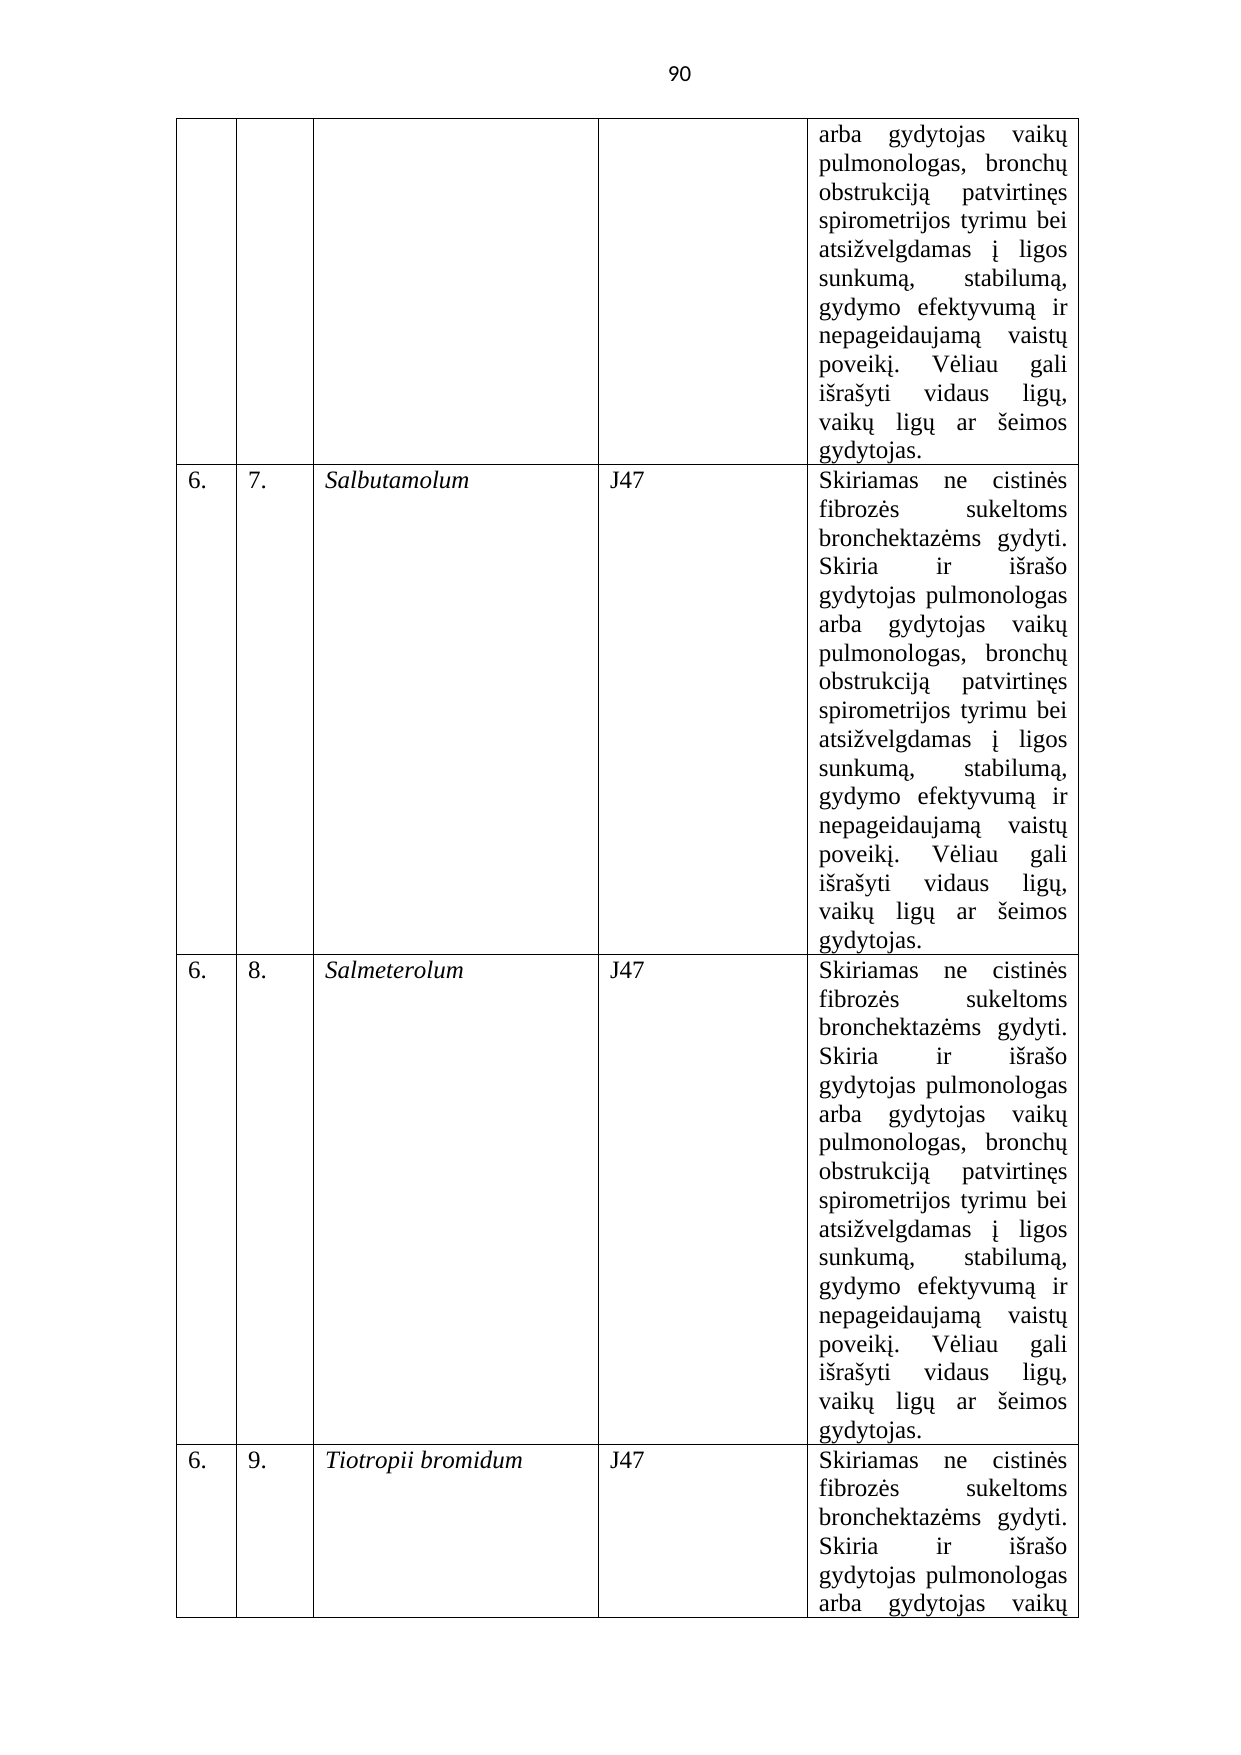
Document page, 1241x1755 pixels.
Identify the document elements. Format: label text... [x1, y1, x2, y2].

table_cell [1079, 464, 1083, 954]
table_cell 8. [237, 955, 313, 1444]
table_cell [1088, 118, 1093, 464]
table_cell [1099, 1444, 1103, 1617]
table_cell [1084, 118, 1088, 464]
table_cell arba gydytojas vaikų pulmonologas, bronchų obstrukciją patvirtinęs spirometrijos tyrimu bei atsižvelgdamas į ligos sunkumą, stabilumą, gydymo efektyvumą ir nepageidaujamą vaistų poveikį. Vėliau gali išrašyti vidaus ligų, vaikų ligų ar šeimos gydytojas. [808, 119, 1078, 464]
table_cell 6. [177, 955, 236, 1444]
table_cell [1088, 1444, 1093, 1617]
table_cell Salbutamolum [314, 465, 598, 954]
table_cell Skiriamas ne cistinės fibrozės sukeltoms bronchektazėms gydyti. Skiria ir išrašo gydytojas pulmonologas arba gydytojas vaikų [808, 1445, 1078, 1617]
table_cell [1103, 1444, 1109, 1617]
table_cell J47 [599, 955, 807, 1444]
table_cell [1088, 464, 1093, 954]
table_cell Skiriamas ne cistinės fibrozės sukeltoms bronchektazėms gydyti. Skiria ir išrašo gydytojas pulmonologas arba gydytojas vaikų pulmonologas, bronchų obstrukciją patvirtinęs spirometrijos tyrimu bei atsižvelgdamas į ligos sunkumą, stabilumą, gydymo efektyvumą ir nepageidaujamą vaistų poveikį. Vėliau gali išrašyti vidaus ligų, vaikų ligų ar šeimos gydytojas. [808, 955, 1078, 1444]
table_cell [1099, 954, 1103, 1444]
table_cell [1084, 954, 1088, 1444]
table_cell [1109, 954, 1123, 1444]
table_cell Tiotropii bromidum [314, 1445, 598, 1617]
table_cell [1079, 118, 1083, 464]
table_cell [1099, 118, 1103, 464]
table_cell [1103, 118, 1109, 464]
table_cell [1103, 954, 1109, 1444]
table_cell [1099, 464, 1103, 954]
table_cell [1103, 464, 1109, 954]
table_cell [314, 119, 598, 464]
table_cell [1079, 954, 1083, 1444]
table_cell [1109, 464, 1123, 954]
table_cell [599, 119, 807, 464]
table_cell 6. [177, 1445, 236, 1617]
table_cell [1084, 1444, 1088, 1617]
table_cell [1109, 1444, 1123, 1617]
table_cell [1093, 118, 1099, 464]
table_cell [237, 119, 313, 464]
table_cell [1088, 954, 1093, 1444]
table_cell 9. [237, 1445, 313, 1617]
table_cell [1109, 118, 1123, 464]
table_cell [1093, 464, 1099, 954]
table_cell [1084, 464, 1088, 954]
table_cell [1093, 954, 1099, 1444]
table_cell J47 [599, 465, 807, 954]
table_cell [1079, 1444, 1083, 1617]
table_cell Salmeterolum [314, 955, 598, 1444]
table_cell [177, 119, 236, 464]
table_cell [1093, 1444, 1099, 1617]
table_cell Skiriamas ne cistinės fibrozės sukeltoms bronchektazėms gydyti. Skiria ir išrašo gydytojas pulmonologas arba gydytojas vaikų pulmonologas, bronchų obstrukciją patvirtinęs spirometrijos tyrimu bei atsižvelgdamas į ligos sunkumą, stabilumą, gydymo efektyvumą ir nepageidaujamą vaistų poveikį. Vėliau gali išrašyti vidaus ligų, vaikų ligų ar šeimos gydytojas. [808, 465, 1078, 954]
table_cell 7. [237, 465, 313, 954]
table_cell J47 [599, 1445, 807, 1617]
table_cell 6. [177, 465, 236, 954]
